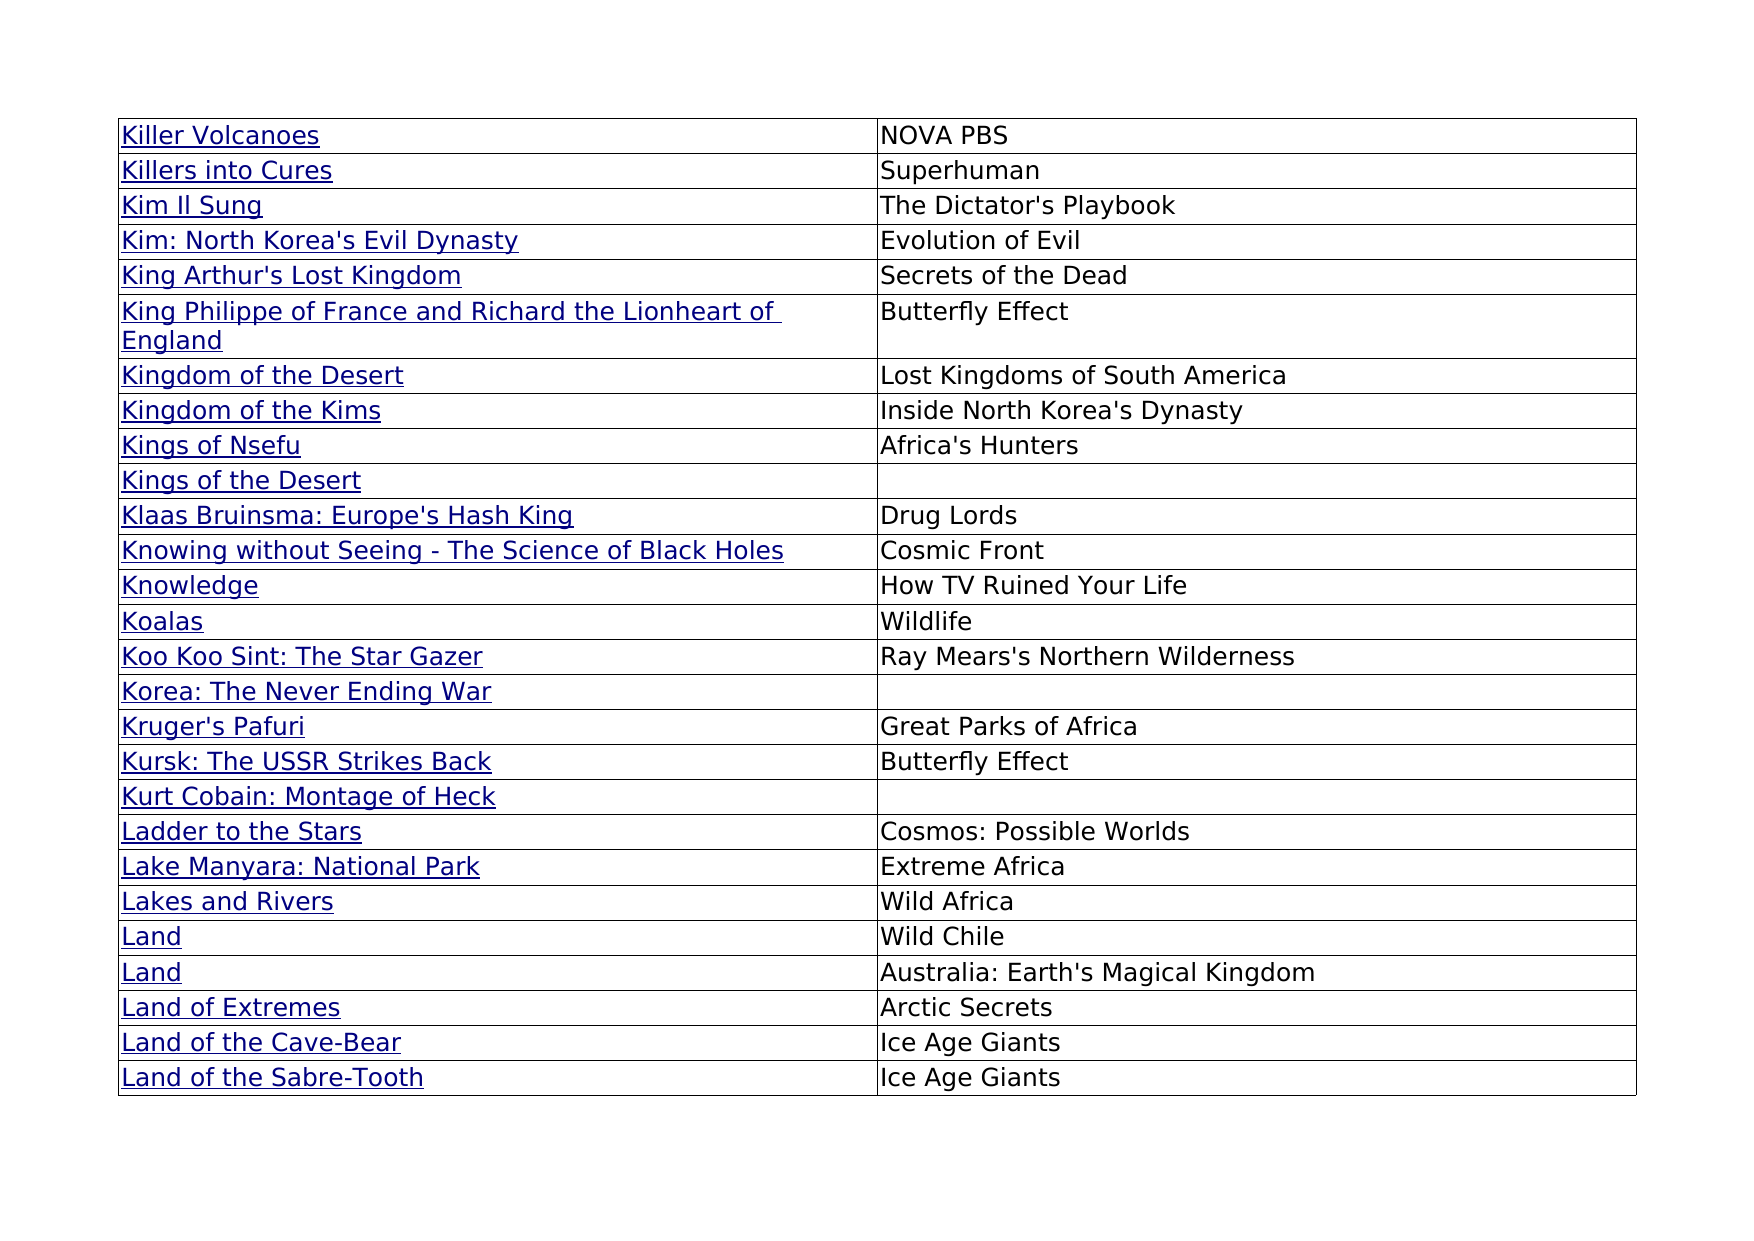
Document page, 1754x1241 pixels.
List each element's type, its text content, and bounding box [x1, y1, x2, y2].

table_cell Arctic Secrets [878, 991, 1636, 1025]
table_cell Lake Manyara: National Park [119, 850, 877, 884]
table_cell Killer Volcanoes [119, 119, 877, 153]
table_cell Superhuman [878, 154, 1636, 188]
table_cell King Arthur's Lost Kingdom [119, 260, 877, 294]
table_cell How TV Ruined Your Life [878, 570, 1636, 604]
table_cell NOVA PBS [878, 119, 1636, 153]
table_cell Knowing without Seeing - The Science of Black Holes [119, 535, 877, 568]
table_cell Land [119, 956, 877, 990]
table_cell [878, 780, 1636, 814]
table_cell Koo Koo Sint: The Star Gazer [119, 640, 877, 674]
table_cell Africa's Hunters [878, 429, 1636, 463]
table_cell Ladder to the Stars [119, 815, 877, 849]
table_cell Kingdom of the Kims [119, 394, 877, 428]
table_cell [878, 464, 1636, 498]
table_cell Wild Africa [878, 886, 1636, 919]
table_cell Koalas [119, 605, 877, 639]
table_cell Kim: North Korea's Evil Dynasty [119, 225, 877, 258]
table_cell Land of the Sabre-Tooth [119, 1061, 877, 1095]
table_cell Drug Lords [878, 499, 1636, 533]
table_cell Kim Il Sung [119, 189, 877, 223]
table_cell Ice Age Giants [878, 1061, 1636, 1095]
table_cell Secrets of the Dead [878, 260, 1636, 294]
table_cell Wild Chile [878, 921, 1636, 955]
table_cell Korea: The Never Ending War [119, 675, 877, 709]
table_cell Lakes and Rivers [119, 886, 877, 919]
table_cell Kings of Nsefu [119, 429, 877, 463]
table_cell Land of the Cave-Bear [119, 1026, 877, 1060]
table_cell King Philippe of France and Richard the Lionheart of England [119, 295, 877, 358]
table_cell Kursk: The USSR Strikes Back [119, 745, 877, 779]
table_cell Extreme Africa [878, 850, 1636, 884]
table_cell Klaas Bruinsma: Europe's Hash King [119, 499, 877, 533]
table_cell Kingdom of the Desert [119, 359, 877, 393]
table_cell Inside North Korea's Dynasty [878, 394, 1636, 428]
table_cell Kurt Cobain: Montage of Heck [119, 780, 877, 814]
table_cell Wildlife [878, 605, 1636, 639]
table_cell Cosmos: Possible Worlds [878, 815, 1636, 849]
table_cell Ray Mears's Northern Wilderness [878, 640, 1636, 674]
table_cell Land of Extremes [119, 991, 877, 1025]
table_cell The Dictator's Playbook [878, 189, 1636, 223]
table_cell Australia: Earth's Magical Kingdom [878, 956, 1636, 990]
table_cell Knowledge [119, 570, 877, 604]
table_cell Butterfly Effect [878, 745, 1636, 779]
table_cell Evolution of Evil [878, 225, 1636, 258]
table_cell Lost Kingdoms of South America [878, 359, 1636, 393]
table_cell [878, 675, 1636, 709]
table_cell Killers into Cures [119, 154, 877, 188]
table_cell Cosmic Front [878, 535, 1636, 568]
table_cell Butterfly Effect [878, 295, 1636, 358]
table_cell Kruger's Pafuri [119, 710, 877, 744]
table_cell Ice Age Giants [878, 1026, 1636, 1060]
table_cell Land [119, 921, 877, 955]
table_cell Kings of the Desert [119, 464, 877, 498]
table_cell Great Parks of Africa [878, 710, 1636, 744]
